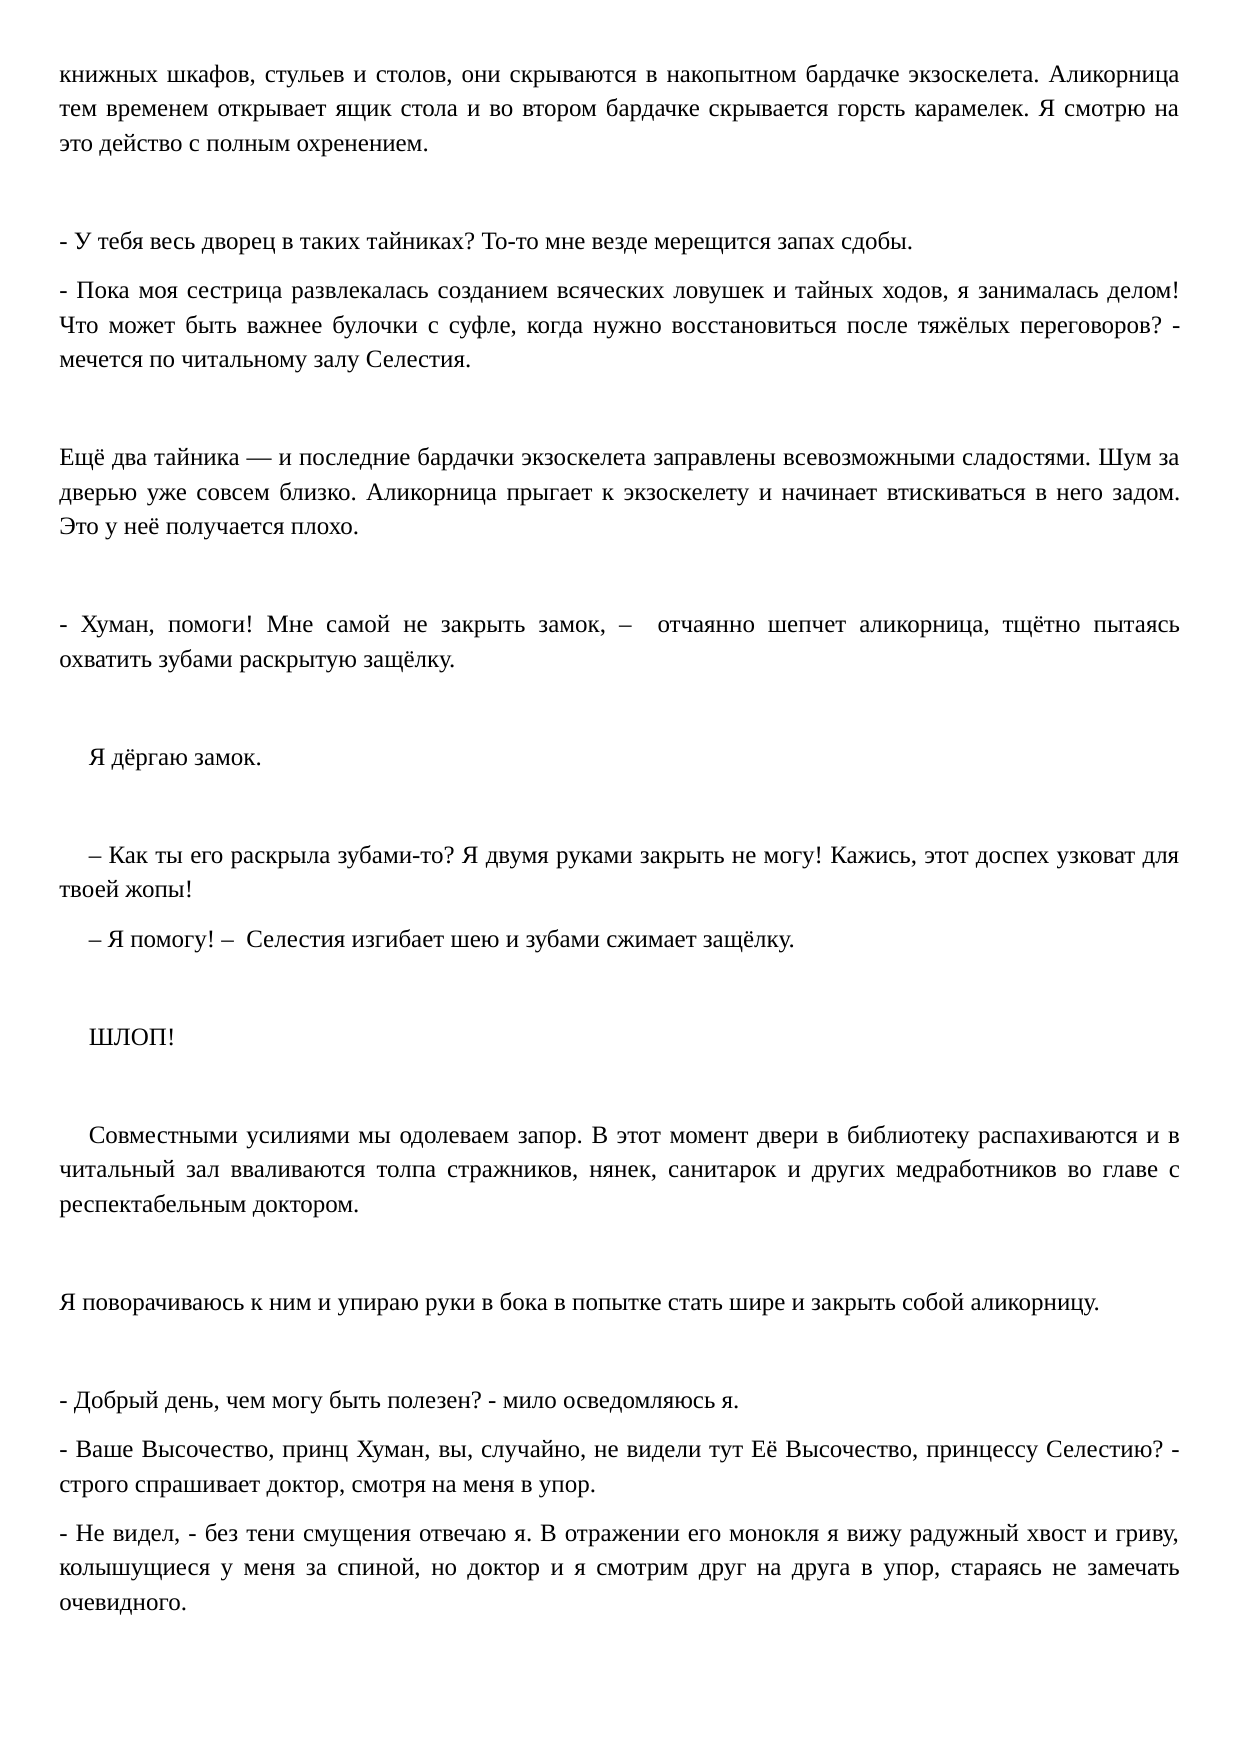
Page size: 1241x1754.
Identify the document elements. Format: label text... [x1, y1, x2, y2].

text книжных шкафов, стульев и столов, они скрываются в накопытном бардачке экзоскелета. Аликорница тем временем открывает ящик стола и во втором бардачке скрывается горсть карамелек. Я смотрю на это действо с полным охренением. [59, 59, 1181, 157]
text – Я помогу! – Селестия изгибает шею и зубами сжимает защёлку. [59, 924, 1181, 952]
text - Добрый день, чем могу быть полезен? - мило осведомляюсь я. [59, 1385, 1181, 1414]
text - Не видел, - без тени смущения отвечаю я. В отражении его монокля я вижу радужный хвост и гриву, колышущиеся у меня за спиной, но доктор и я смотрим друг на друга в упор, стараясь не замечать очевидного. [59, 1518, 1181, 1615]
text Ещё два тайника — и последние бардачки экзоскелета заправлены всевозможными сладостями. Шум за дверью уже совсем близко. Аликорница прыгает к экзоскелету и начинает втискиваться в него задом. Это у неё получается плохо. [59, 442, 1181, 540]
text ШЛОП! [59, 1022, 1181, 1051]
text - Ваше Высочество, принц Хуман, вы, случайно, не видели тут Её Высочество, принцессу Селестию? - строго спрашивает доктор, смотря на меня в упор. [59, 1434, 1181, 1497]
text - Хуман, помоги! Мне самой не закрыть замок, – отчаянно шепчет аликорница, тщётно пытаясь охватить зубами раскрытую защёлку. [59, 609, 1181, 673]
text Я дёргаю замок. [59, 742, 1181, 771]
text Совместными усилиями мы одолеваем запор. В этот момент двери в библиотеку распахиваются и в читальный зал вваливаются толпа стражников, нянек, санитарок и других медработников во главе с респектабельным доктором. [59, 1120, 1181, 1218]
text - У тебя весь дворец в таких тайниках? То-то мне везде мерещится запах сдобы. [59, 226, 1181, 255]
text - Пока моя сестрица развлекалась созданием всяческих ловушек и тайных ходов, я занималась делом! Что может быть важнее булочки с суфле, когда нужно восстановиться после тяжёлых переговоров? - мечется по читальному залу Селестия. [59, 275, 1181, 373]
text Я поворачиваюсь к ним и упираю руки в бока в попытке стать шире и закрыть собой аликорницу. [59, 1287, 1181, 1316]
text – Как ты его раскрыла зубами-то? Я двумя руками закрыть не могу! Кажись, этот доспех узковат для твоей жопы! [59, 840, 1181, 903]
